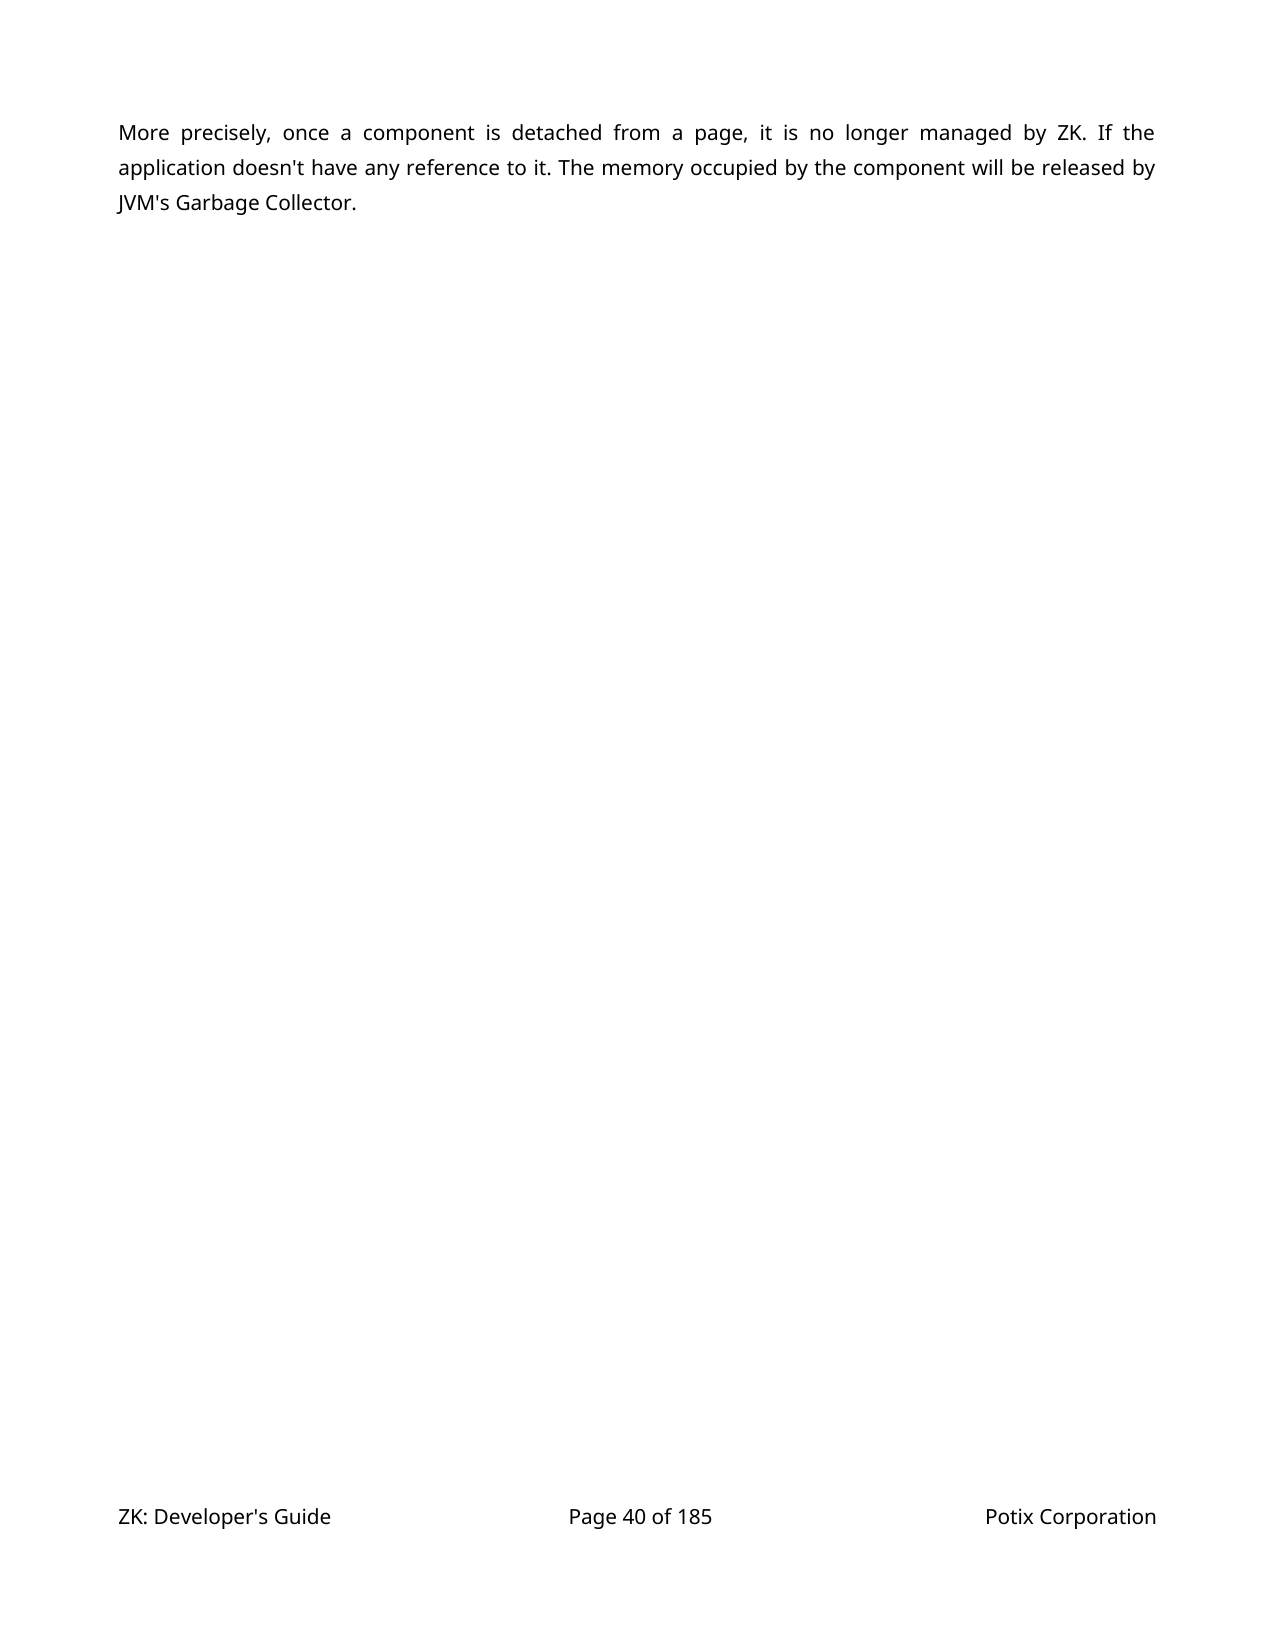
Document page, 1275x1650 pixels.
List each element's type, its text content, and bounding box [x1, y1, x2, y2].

text More precisely, once a component is detached from a page, it is no longer managed by ZK. If the application doesn't have any reference to it. The memory occupied by the component will be released by JVM's Garbage Collector. [118, 118, 1157, 217]
